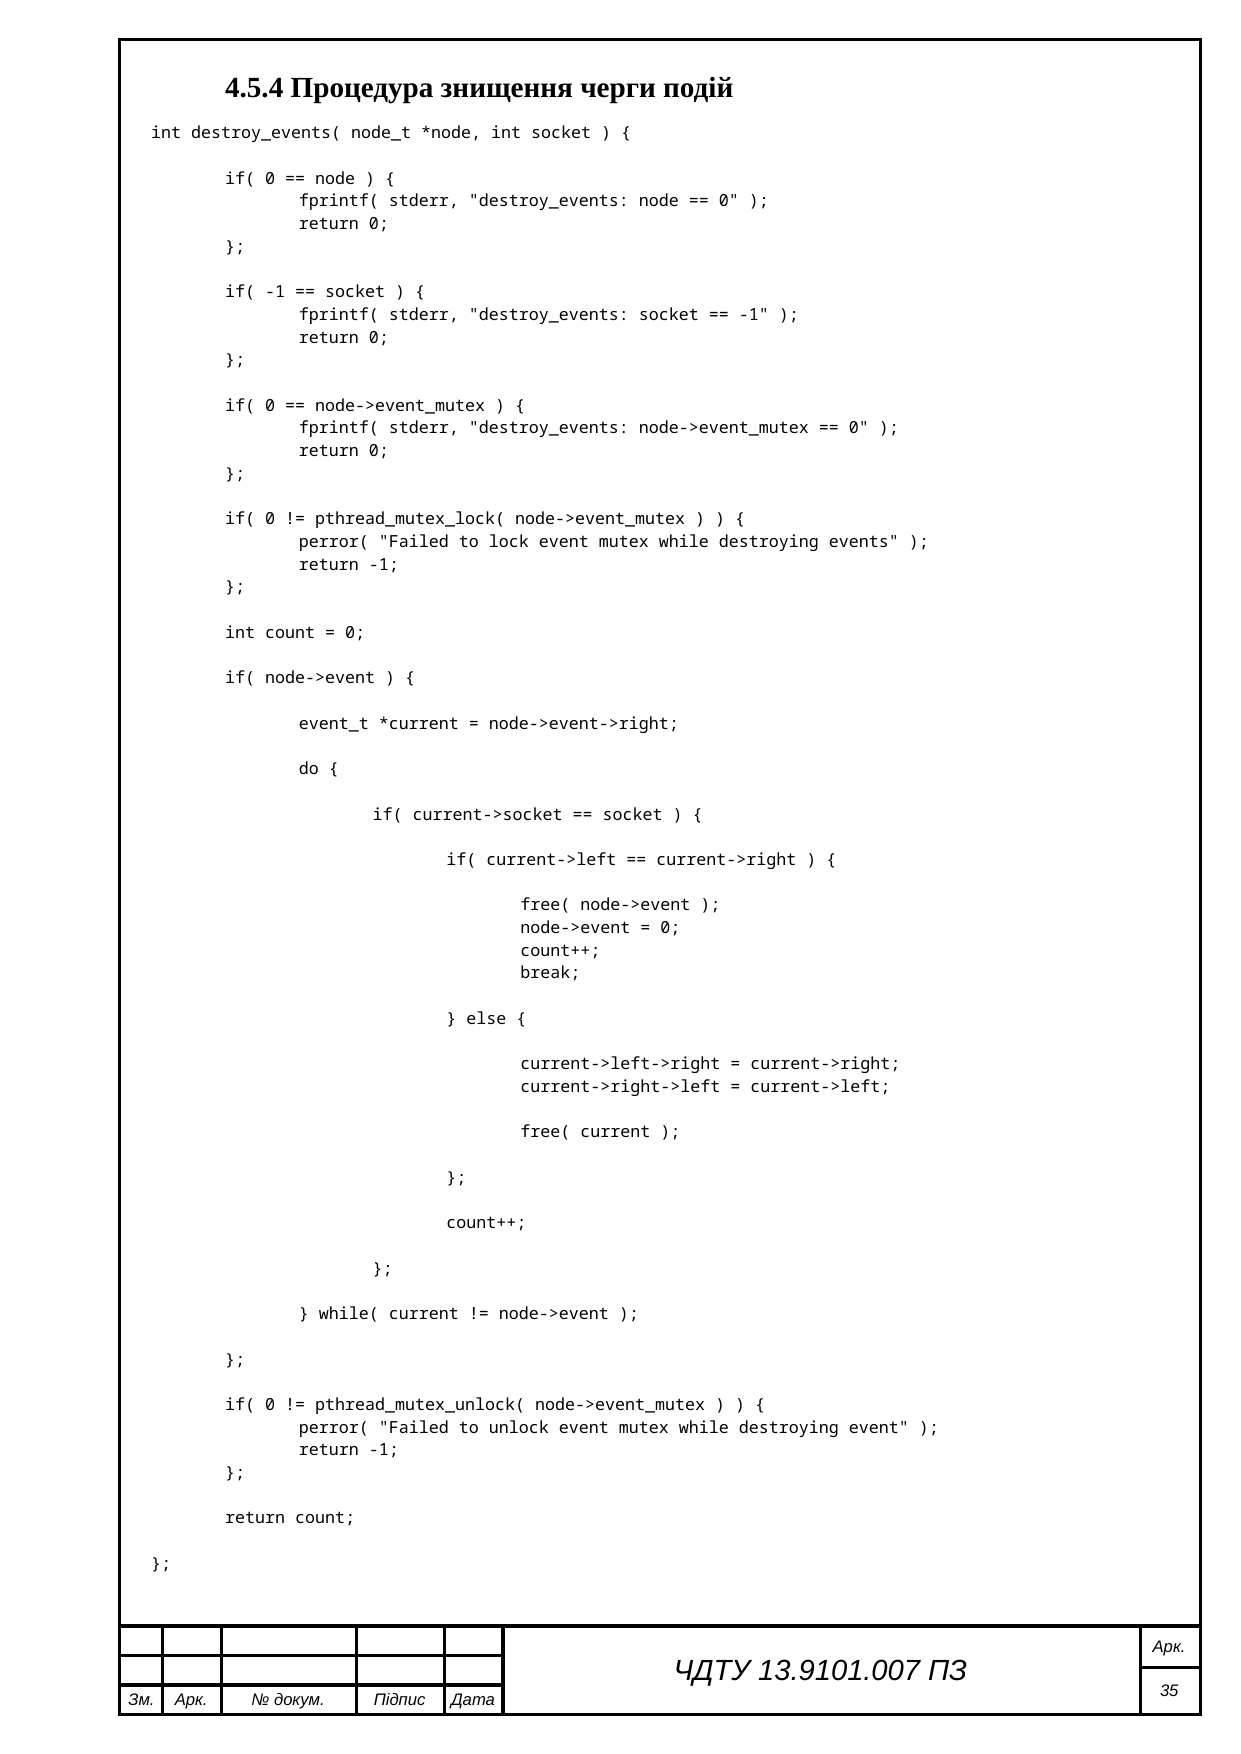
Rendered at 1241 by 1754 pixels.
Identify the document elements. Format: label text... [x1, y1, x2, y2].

text } while( current != node->event ); [151, 1302, 1170, 1324]
text break; [151, 961, 1170, 984]
text 4.5.4 Процедура знищення черги подій [151, 71, 1170, 104]
text }; [151, 575, 1170, 598]
text if( current->socket == socket ) { [151, 802, 1170, 825]
text free( current ); [151, 1120, 1170, 1143]
text }; [151, 234, 1170, 257]
text }; [151, 1551, 1170, 1574]
text free( node->event ); [151, 893, 1170, 916]
text fprintf( stderr, "destroy_events: node->event_mutex == 0" ); [151, 416, 1170, 439]
text if( -1 == socket ) { [151, 280, 1170, 302]
text int count = 0; [151, 620, 1170, 643]
text perror( "Failed to lock event mutex while destroying events" ); [151, 529, 1170, 552]
text }; [151, 1256, 1170, 1279]
text return -1; [151, 552, 1170, 575]
text if( 0 != pthread_mutex_lock( node->event_mutex ) ) { [151, 507, 1170, 529]
text }; [151, 1165, 1170, 1188]
text current->left->right = current->right; [151, 1052, 1170, 1074]
text do { [151, 757, 1170, 779]
text if( 0 == node->event_mutex ) { [151, 393, 1170, 416]
text if( node->event ) { [151, 666, 1170, 688]
text if( 0 == node ) { [151, 166, 1170, 189]
text return 0; [151, 212, 1170, 234]
text }; [151, 461, 1170, 484]
text return -1; [151, 1438, 1170, 1461]
text int destroy_events( node_t *node, int socket ) { [151, 121, 1170, 143]
text current->right->left = current->left; [151, 1074, 1170, 1097]
text if( current->left == current->right ) { [151, 847, 1170, 870]
text event_t *current = node->event->right; [151, 711, 1170, 734]
text } else { [151, 1006, 1170, 1029]
text return count; [151, 1506, 1170, 1529]
text node->event = 0; [151, 916, 1170, 938]
text fprintf( stderr, "destroy_events: socket == -1" ); [151, 302, 1170, 325]
text count++; [151, 938, 1170, 961]
text return 0; [151, 325, 1170, 348]
text }; [151, 1461, 1170, 1483]
text fprintf( stderr, "destroy_events: node == 0" ); [151, 189, 1170, 212]
text if( 0 != pthread_mutex_unlock( node->event_mutex ) ) { [151, 1392, 1170, 1415]
text }; [151, 1347, 1170, 1370]
text count++; [151, 1211, 1170, 1233]
text return 0; [151, 439, 1170, 461]
text }; [151, 348, 1170, 371]
text perror( "Failed to unlock event mutex while destroying event" ); [151, 1415, 1170, 1438]
